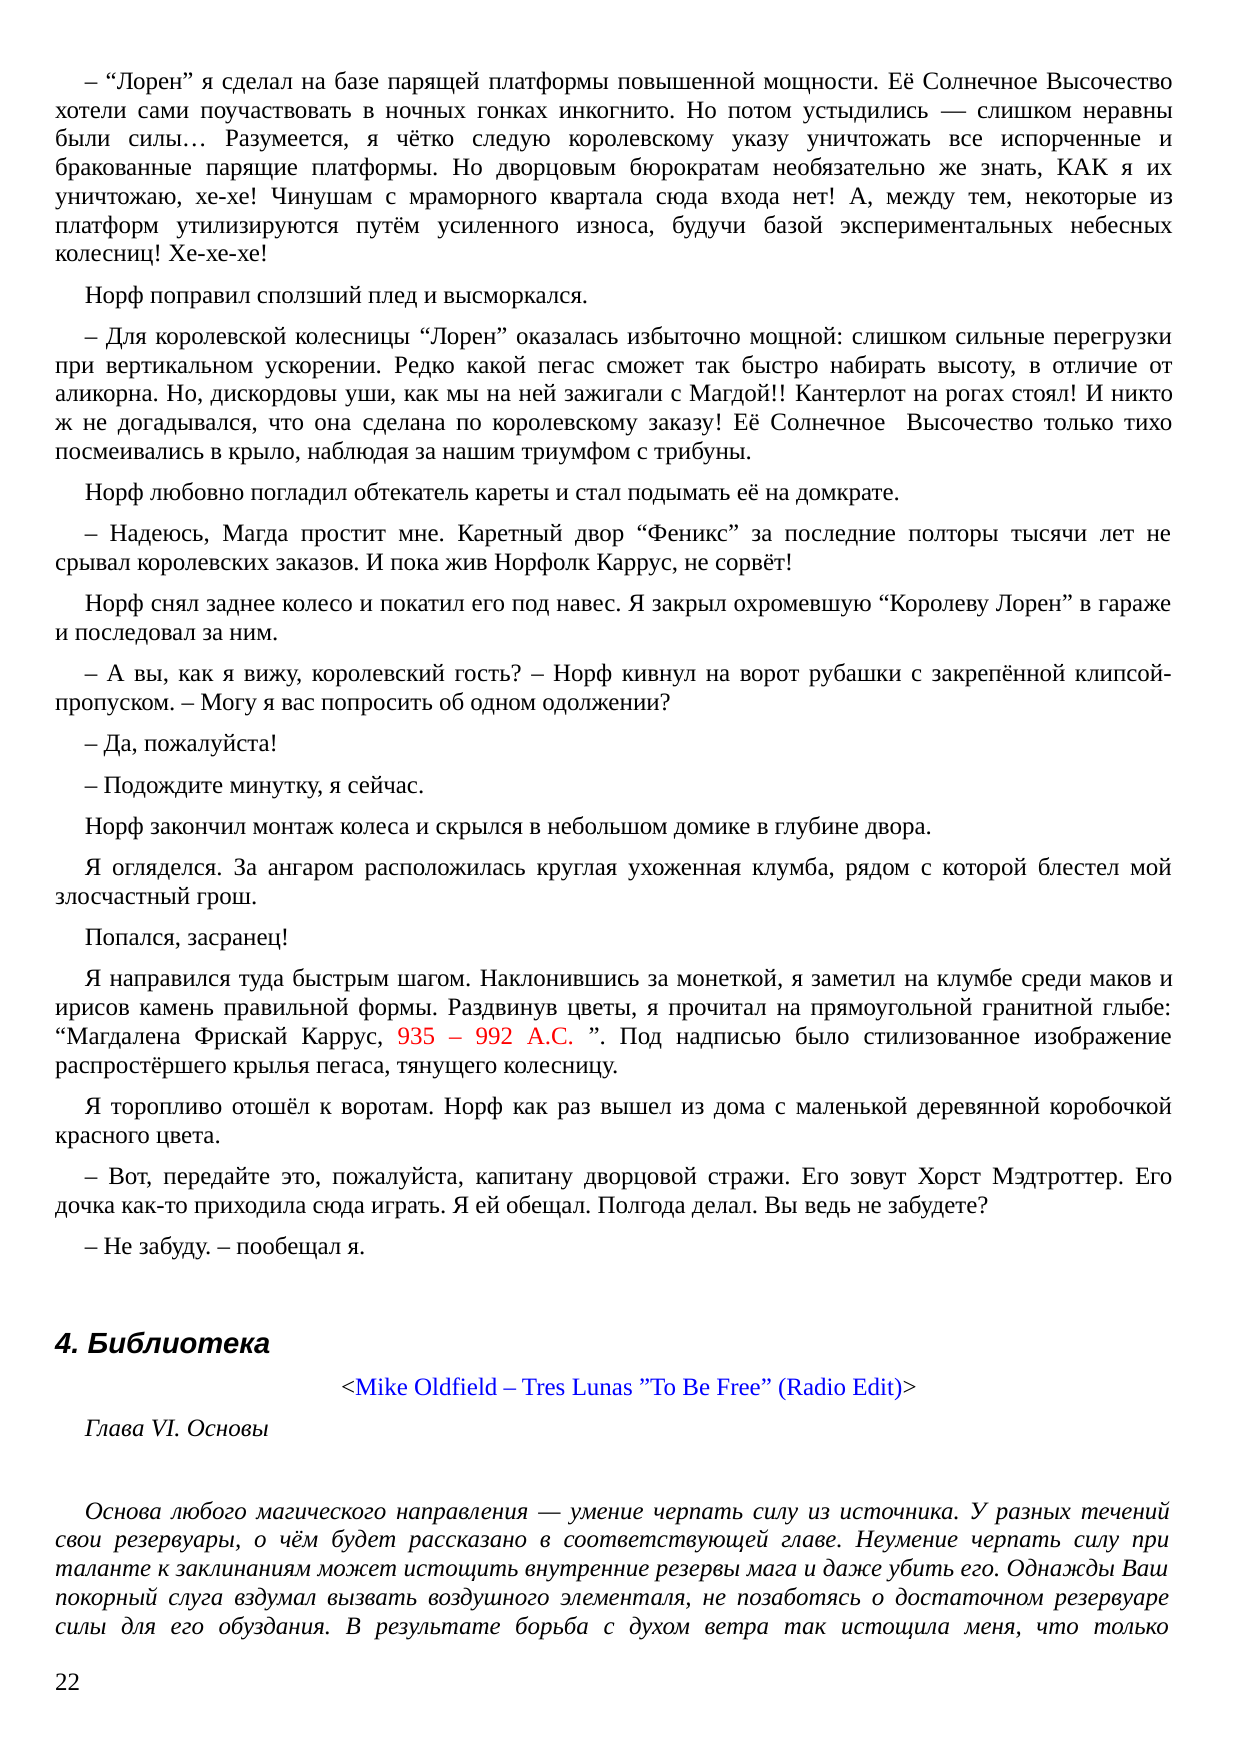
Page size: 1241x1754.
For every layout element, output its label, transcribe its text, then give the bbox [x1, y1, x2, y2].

text Норф закончил монтаж колеса и скрылся в небольшом домике в глубине двора. [55, 811, 1173, 840]
subtitle 4. Библиотека [55, 1326, 1173, 1359]
text – Надеюсь, Магда простит мне. Каретный двор “Феникс” за последние полторы тысячи лет не срывал королевских заказов. И пока жив Норфолк Каррус, не сорвёт! [55, 518, 1173, 576]
text Попался, засранец! [55, 922, 1173, 951]
text – “Лорен” я сделал на базе парящей платформы повышенной мощности. Её Солнечное Высочество хотели сами поучаствовать в ночных гонках инкогнито. Но потом устыдились — слишком неравны были силы… Разумеется, я чётко следую королевскому указу уничтожать все испорченные и бракованные парящие платформы. Но дворцовым бюрократам необязательно же знать, КАК я их уничтожаю, хе-хе! Чинушам с мраморного квартала сюда входа нет! А, между тем, некоторые из платформ утилизируются путём усиленного износа, будучи базой экспериментальных небесных колесниц! Хе-хе-хе! [55, 66, 1173, 267]
text Норф поправил сползший плед и высморкался. [55, 280, 1173, 308]
text – Вот, передайте это, пожалуйста, капитану дворцовой стражи. Его зовут Хорст Мэдтроттер. Его дочка как-то приходила сюда играть. Я ей обещал. Полгода делал. Вы ведь не забудете? [55, 1161, 1173, 1218]
text – Не забуду. – пообещал я. [55, 1231, 1173, 1260]
text Основа любого магического направления — умение черпать силу из источника. У разных течений свои резервуары, о чём будет рассказано в соответствующей главе. Неумение черпать силу при таланте к заклинаниям может истощить внутренние резервы мага и даже убить его. Однажды Ваш покорный слуга вздумал вызвать воздушного элементаля, не позаботясь о достаточном резервуаре силы для его обуздания. В результате борьба с духом ветра так истощила меня, что только [55, 1496, 1173, 1639]
text – Для королевской колесницы “Лорен” оказалась избыточно мощной: слишком сильные перегрузки при вертикальном ускорении. Редко какой пегас сможет так быстро набирать высоту, в отличие от аликорна. Но, дискордовы уши, как мы на ней зажигали с Магдой!! Кантерлот на рогах стоял! И никто ж не догадывался, что она сделана по королевскому заказу! Её Солнечное Высочество только тихо посмеивались в крыло, наблюдая за нашим триумфом с трибуны. [55, 321, 1173, 465]
text Глава VI. Основы [55, 1413, 1173, 1442]
text Я торопливо отошёл к воротам. Норф как раз вышел из дома с маленькой деревянной коробочкой красного цвета. [55, 1091, 1173, 1148]
text Я направился туда быстрым шагом. Наклонившись за монеткой, я заметил на клумбе среди маков и ирисов камень правильной формы. Раздвинув цветы, я прочитал на прямоугольной гранитной глыбе: “Магдалена Фрискай Каррус, 935 – 992 A.C. ”. Под надписью было стилизованное изображение распростёршего крылья пегаса, тянущего колесницу. [55, 963, 1173, 1078]
text <Mike Oldfield – Tres Lunas ”To Be Free” (Radio Edit)> [55, 1372, 1173, 1401]
text Норф снял заднее колесо и покатил его под навес. Я закрыл охромевшую “Королеву Лорен” в гараже и последовал за ним. [55, 588, 1173, 646]
text Норф любовно погладил обтекатель кареты и стал подымать её на домкрате. [55, 477, 1173, 506]
text – Да, пожалуйста! [55, 728, 1173, 757]
text – А вы, как я вижу, королевский гость? – Норф кивнул на ворот рубашки с закрепённой клипсой-пропуском. – Могу я вас попросить об одном одолжении? [55, 658, 1173, 716]
text Я огляделся. За ангаром расположилась круглая ухоженная клумба, рядом с которой блестел мой злосчастный грош. [55, 852, 1173, 910]
text – Подождите минутку, я сейчас. [55, 770, 1173, 798]
